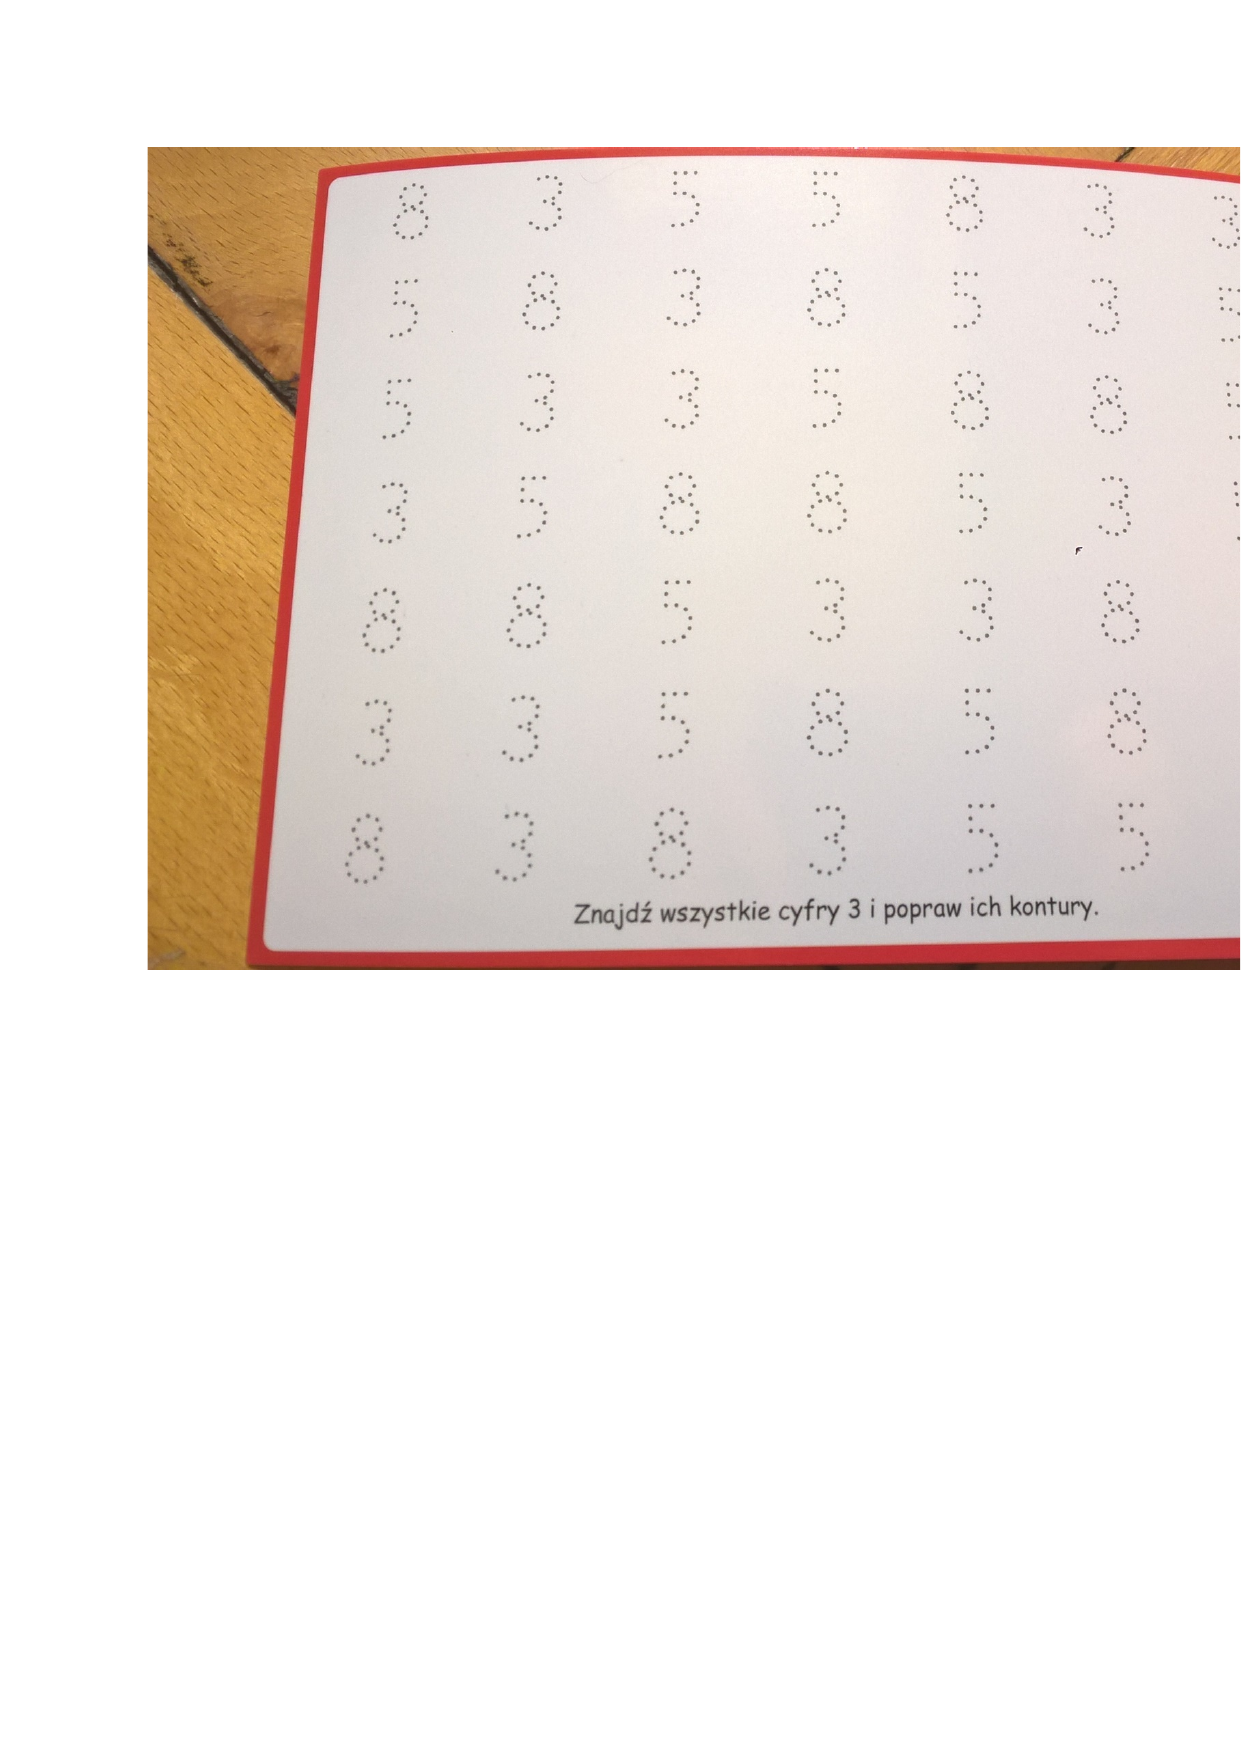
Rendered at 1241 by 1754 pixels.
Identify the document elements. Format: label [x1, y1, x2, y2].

picture [147, 147, 1241, 970]
